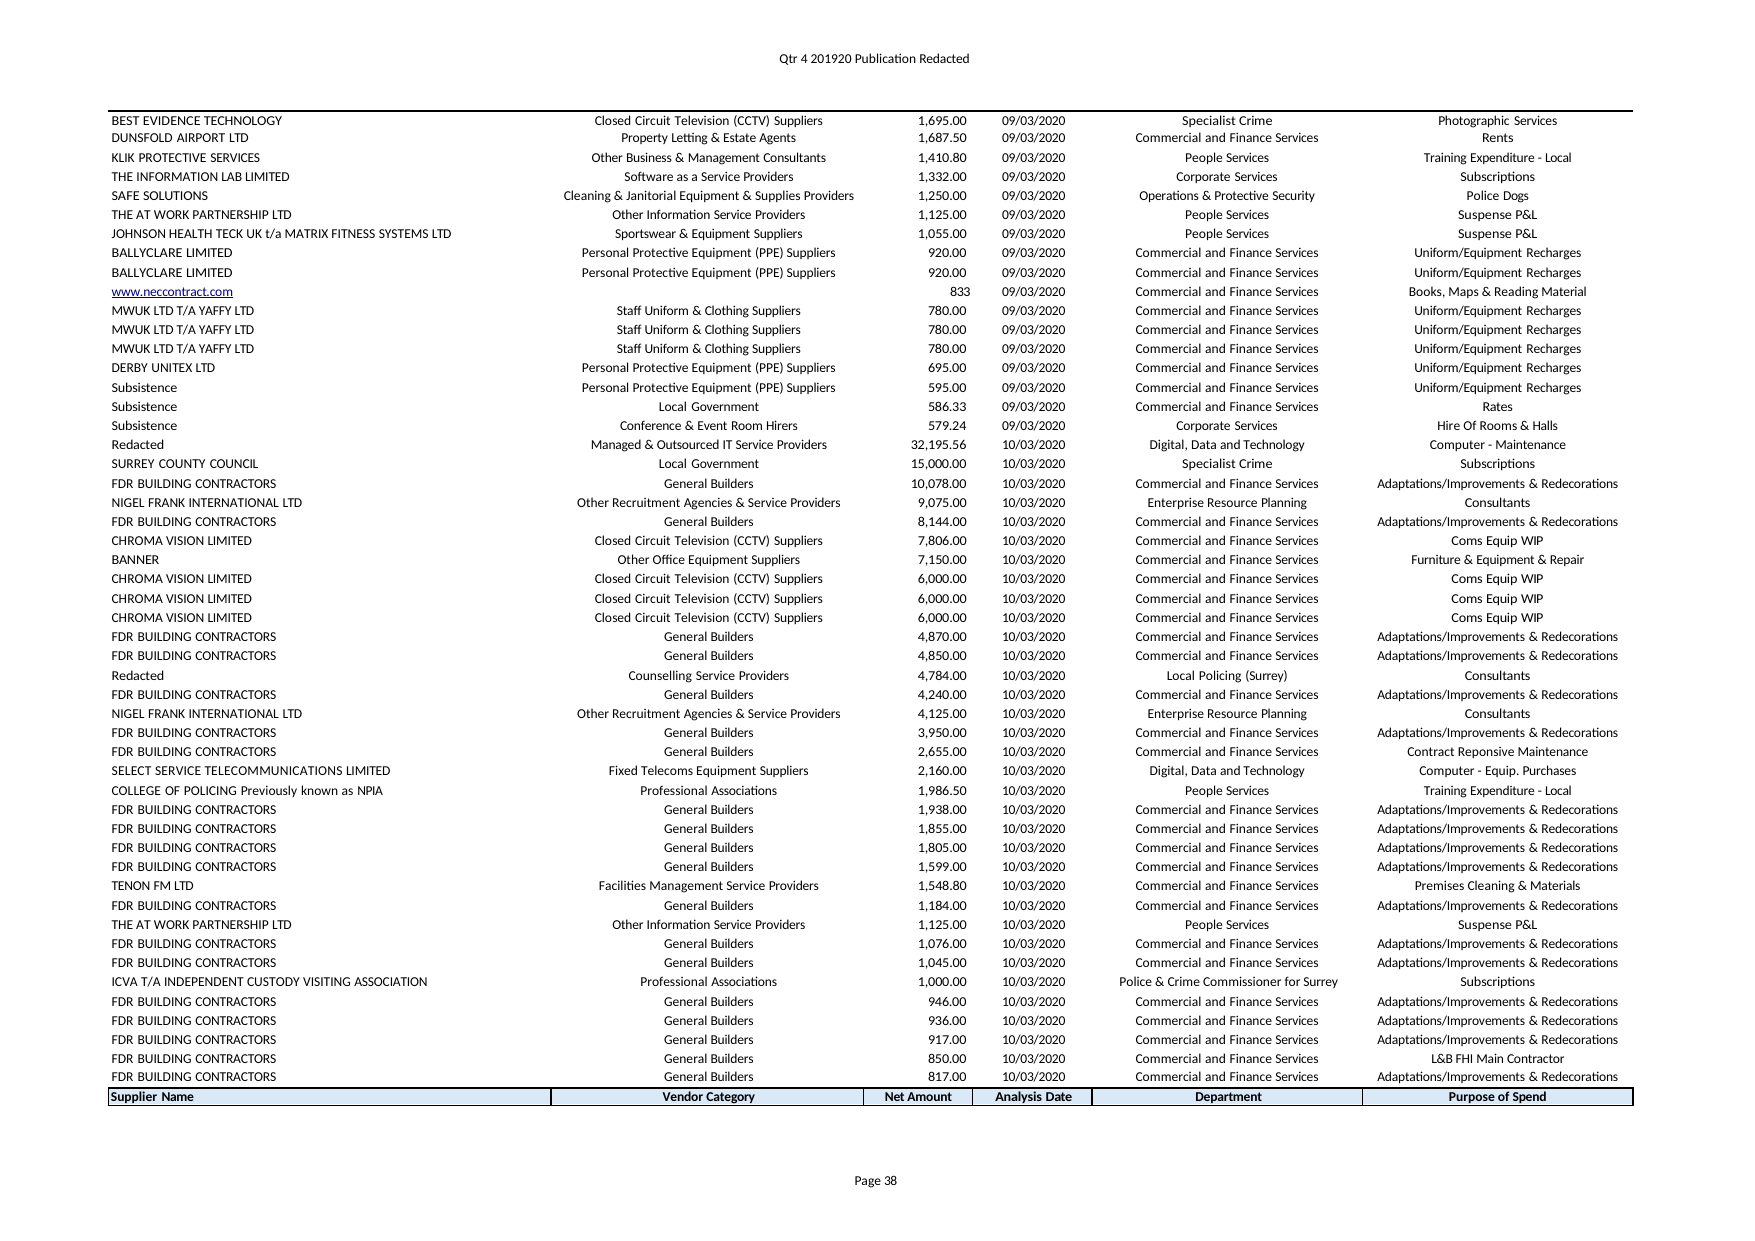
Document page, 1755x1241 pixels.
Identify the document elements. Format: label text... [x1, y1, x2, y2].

table_cell 946.00 [864, 992, 973, 1011]
table_cell CHROMA VISION LIMITED [108, 570, 551, 589]
table_cell MWUK LTD T/A YAFFY LTD [108, 340, 551, 359]
table_cell 2,655.00 [864, 743, 973, 762]
table_cell 10/03/2020 [973, 992, 1092, 1011]
table_cell Conference & Event Room Hirers [551, 417, 863, 436]
table_cell Commercial and Finance Services [1092, 685, 1362, 704]
table_cell 7,150.00 [864, 551, 973, 570]
table_cell Photographic Services [1363, 112, 1633, 129]
table_cell General Builders [551, 1050, 863, 1069]
table_cell 833 [864, 283, 973, 302]
table_cell Commercial and Finance Services [1092, 877, 1362, 896]
table_cell 8,144.00 [864, 513, 973, 532]
table_cell 09/03/2020 [973, 359, 1092, 378]
table_cell General Builders [551, 896, 863, 915]
table_cell Adaptations/Improvements & Redecorations [1363, 839, 1633, 858]
table_cell Uniform/Equipment Recharges [1363, 244, 1633, 263]
table_cell Computer - Equip. Purchases [1363, 762, 1633, 781]
table_cell Rents [1363, 129, 1633, 148]
table_cell Adaptations/Improvements & Redecorations [1363, 647, 1633, 666]
table_cell Commercial and Finance Services [1092, 283, 1362, 302]
table_cell Furniture & Equipment & Repair [1363, 551, 1633, 570]
table_cell Adaptations/Improvements & Redecorations [1363, 800, 1633, 819]
table_cell 1,855.00 [864, 820, 973, 839]
table_cell Uniform/Equipment Recharges [1363, 263, 1633, 282]
table_cell 1,687.50 [864, 129, 973, 148]
table_cell 10/03/2020 [973, 570, 1092, 589]
table_cell Suspense P&L [1363, 206, 1633, 225]
table_cell Rates [1363, 398, 1633, 417]
table_cell www.neccontract.com [108, 283, 551, 302]
table_cell Adaptations/Improvements & Redecorations [1363, 724, 1633, 743]
table_cell Counselling Service Providers [551, 666, 863, 685]
table_cell Adaptations/Improvements & Redecorations [1363, 685, 1633, 704]
table_cell 10/03/2020 [973, 1031, 1092, 1050]
table_cell 10/03/2020 [973, 781, 1092, 800]
table_cell KLIK PROTECTIVE SERVICES [108, 148, 551, 167]
table_cell 10/03/2020 [973, 820, 1092, 839]
table_cell Training Expenditure - Local [1363, 148, 1633, 167]
table_cell Training Expenditure - Local [1363, 781, 1633, 800]
table_cell ICVA T/A INDEPENDENT CUSTODY VISITING ASSOCIATION [108, 973, 551, 992]
table_cell Commercial and Finance Services [1092, 359, 1362, 378]
table_cell 1,250.00 [864, 187, 973, 206]
table_cell General Builders [551, 1031, 863, 1050]
table_cell General Builders [551, 992, 863, 1011]
table_cell 10/03/2020 [973, 800, 1092, 819]
table_cell Consultants [1363, 666, 1633, 685]
table_cell 1,055.00 [864, 225, 973, 244]
table_cell FDR BUILDING CONTRACTORS [108, 647, 551, 666]
table_cell 09/03/2020 [973, 206, 1092, 225]
table_cell 4,850.00 [864, 647, 973, 666]
table_cell Subsistence [108, 398, 551, 417]
table_cell Other Information Service Providers [551, 915, 863, 934]
table_cell Uniform/Equipment Recharges [1363, 321, 1633, 340]
table_cell Other Recruitment Agencies & Service Providers [551, 494, 863, 513]
table_cell Adaptations/Improvements & Redecorations [1363, 820, 1633, 839]
table_cell Other Recruitment Agencies & Service Providers [551, 705, 863, 724]
table_cell People Services [1092, 781, 1362, 800]
table_cell 6,000.00 [864, 570, 973, 589]
table_cell Commercial and Finance Services [1092, 321, 1362, 340]
table_cell FDR BUILDING CONTRACTORS [108, 992, 551, 1011]
table_cell FDR BUILDING CONTRACTORS [108, 724, 551, 743]
table_cell TENON FM LTD [108, 877, 551, 896]
table_cell 10/03/2020 [973, 685, 1092, 704]
table_cell Police Dogs [1363, 187, 1633, 206]
table_cell Personal Protective Equipment (PPE) Suppliers [551, 263, 863, 282]
table_cell General Builders [551, 628, 863, 647]
table_cell People Services [1092, 206, 1362, 225]
table_cell 7,806.00 [864, 532, 973, 551]
table_cell THE AT WORK PARTNERSHIP LTD [108, 915, 551, 934]
table_cell Digital, Data and Technology [1092, 762, 1362, 781]
table_cell 1,410.80 [864, 148, 973, 167]
table_cell Adaptations/Improvements & Redecorations [1363, 513, 1633, 532]
table_cell 10/03/2020 [973, 705, 1092, 724]
table_cell 10/03/2020 [973, 1069, 1092, 1087]
table_cell FDR BUILDING CONTRACTORS [108, 1031, 551, 1050]
table_cell Specialist Crime [1092, 455, 1362, 474]
table_cell Enterprise Resource Planning [1092, 494, 1362, 513]
table_cell FDR BUILDING CONTRACTORS [108, 1069, 551, 1087]
table_cell Personal Protective Equipment (PPE) Suppliers [551, 244, 863, 263]
table_cell General Builders [551, 1069, 863, 1087]
table_cell Local Government [551, 455, 863, 474]
table_cell 917.00 [864, 1031, 973, 1050]
table_cell Redacted [108, 666, 551, 685]
table_cell Staff Uniform & Clothing Suppliers [551, 302, 863, 321]
table_cell 10/03/2020 [973, 915, 1092, 934]
table_cell Staff Uniform & Clothing Suppliers [551, 321, 863, 340]
table_cell 850.00 [864, 1050, 973, 1069]
table_cell Commercial and Finance Services [1092, 1031, 1362, 1050]
table_cell 6,000.00 [864, 589, 973, 608]
table_cell SURREY COUNTY COUNCIL [108, 455, 551, 474]
table_cell 09/03/2020 [973, 378, 1092, 397]
table_cell Coms Equip WIP [1363, 532, 1633, 551]
table_cell Commercial and Finance Services [1092, 1069, 1362, 1087]
table_cell 1,125.00 [864, 915, 973, 934]
table_cell 4,870.00 [864, 628, 973, 647]
table_cell 10/03/2020 [973, 513, 1092, 532]
table_cell 817.00 [864, 1069, 973, 1087]
table_cell 09/03/2020 [973, 321, 1092, 340]
table_cell 10/03/2020 [973, 762, 1092, 781]
table_cell 1,076.00 [864, 935, 973, 954]
table_cell 1,045.00 [864, 954, 973, 973]
table_cell Suspense P&L [1363, 225, 1633, 244]
table_cell CHROMA VISION LIMITED [108, 532, 551, 551]
table_cell Uniform/Equipment Recharges [1363, 359, 1633, 378]
table_cell FDR BUILDING CONTRACTORS [108, 954, 551, 973]
table_cell Other Business & Management Consultants [551, 148, 863, 167]
table_cell Fixed Telecoms Equipment Suppliers [551, 762, 863, 781]
table_cell 10/03/2020 [973, 896, 1092, 915]
table_cell Coms Equip WIP [1363, 570, 1633, 589]
table_cell FDR BUILDING CONTRACTORS [108, 474, 551, 493]
table_cell COLLEGE OF POLICING Previously known as NPIA [108, 781, 551, 800]
table_cell Uniform/Equipment Recharges [1363, 340, 1633, 359]
table_cell 10/03/2020 [973, 532, 1092, 551]
table_cell Facilities Management Service Providers [551, 877, 863, 896]
table_cell Commercial and Finance Services [1092, 129, 1362, 148]
table_cell JOHNSON HEALTH TECK UK t/a MATRIX FITNESS SYSTEMS LTD [108, 225, 551, 244]
table_cell 695.00 [864, 359, 973, 378]
table_cell Commercial and Finance Services [1092, 1011, 1362, 1031]
table_cell FDR BUILDING CONTRACTORS [108, 513, 551, 532]
table_cell 4,125.00 [864, 705, 973, 724]
table_cell People Services [1092, 225, 1362, 244]
table_cell 09/03/2020 [973, 340, 1092, 359]
table_cell People Services [1092, 148, 1362, 167]
table_cell THE INFORMATION LAB LIMITED [108, 168, 551, 187]
table_cell 10/03/2020 [973, 724, 1092, 743]
table_cell 586.33 [864, 398, 973, 417]
table_cell General Builders [551, 935, 863, 954]
table_cell Commercial and Finance Services [1092, 378, 1362, 397]
table_cell 10/03/2020 [973, 743, 1092, 762]
table_cell THE AT WORK PARTNERSHIP LTD [108, 206, 551, 225]
table_cell 10/03/2020 [973, 647, 1092, 666]
table_cell Commercial and Finance Services [1092, 609, 1362, 628]
table_cell 10/03/2020 [973, 589, 1092, 608]
table_cell Closed Circuit Television (CCTV) Suppliers [551, 609, 863, 628]
table_cell 10/03/2020 [973, 1050, 1092, 1069]
table_cell General Builders [551, 839, 863, 858]
table_cell L&B FHI Main Contractor [1363, 1050, 1633, 1069]
table_cell Commercial and Finance Services [1092, 474, 1362, 493]
table_cell Adaptations/Improvements & Redecorations [1363, 954, 1633, 973]
table_cell Commercial and Finance Services [1092, 398, 1362, 417]
table_cell Operations & Protective Security [1092, 187, 1362, 206]
table_cell General Builders [551, 724, 863, 743]
table_cell Personal Protective Equipment (PPE) Suppliers [551, 359, 863, 378]
table_cell Coms Equip WIP [1363, 609, 1633, 628]
table_cell CHROMA VISION LIMITED [108, 589, 551, 608]
table_cell Commercial and Finance Services [1092, 896, 1362, 915]
table_cell Commercial and Finance Services [1092, 244, 1362, 263]
table_cell Commercial and Finance Services [1092, 820, 1362, 839]
table_cell Police & Crime Commissioner for Surrey [1092, 973, 1362, 992]
table_cell NIGEL FRANK INTERNATIONAL LTD [108, 494, 551, 513]
table_cell Hire Of Rooms & Halls [1363, 417, 1633, 436]
table_cell 10,078.00 [864, 474, 973, 493]
table_cell 10/03/2020 [973, 954, 1092, 973]
table_cell Commercial and Finance Services [1092, 302, 1362, 321]
table_cell BALLYCLARE LIMITED [108, 263, 551, 282]
table_cell Adaptations/Improvements & Redecorations [1363, 896, 1633, 915]
table_cell 780.00 [864, 321, 973, 340]
table_cell BEST EVIDENCE TECHNOLOGY [108, 112, 551, 129]
table_cell Commercial and Finance Services [1092, 628, 1362, 647]
table_cell 4,784.00 [864, 666, 973, 685]
table_header Department [1093, 1089, 1362, 1104]
table_cell FDR BUILDING CONTRACTORS [108, 743, 551, 762]
table_cell 10/03/2020 [973, 973, 1092, 992]
table_cell 10/03/2020 [973, 666, 1092, 685]
table_cell Commercial and Finance Services [1092, 839, 1362, 858]
table_cell CHROMA VISION LIMITED [108, 609, 551, 628]
table_cell 09/03/2020 [973, 263, 1092, 282]
table_cell 09/03/2020 [973, 398, 1092, 417]
table_cell 10/03/2020 [973, 474, 1092, 493]
table_cell General Builders [551, 647, 863, 666]
table_cell 09/03/2020 [973, 302, 1092, 321]
table_cell Commercial and Finance Services [1092, 340, 1362, 359]
table_cell 10/03/2020 [973, 628, 1092, 647]
table_cell BANNER [108, 551, 551, 570]
table_cell Commercial and Finance Services [1092, 800, 1362, 819]
table_cell Staff Uniform & Clothing Suppliers [551, 340, 863, 359]
table_cell Professional Associations [551, 973, 863, 992]
table_cell Adaptations/Improvements & Redecorations [1363, 858, 1633, 877]
table_cell Contract Reponsive Maintenance [1363, 743, 1633, 762]
table_cell Cleaning & Janitorial Equipment & Supplies Providers [551, 187, 863, 206]
table_cell 09/03/2020 [973, 283, 1092, 302]
table_cell 780.00 [864, 340, 973, 359]
table_cell DERBY UNITEX LTD [108, 359, 551, 378]
table_cell 1,548.80 [864, 877, 973, 896]
table_cell Commercial and Finance Services [1092, 551, 1362, 570]
table_cell 1,125.00 [864, 206, 973, 225]
table_cell 09/03/2020 [973, 244, 1092, 263]
table_cell General Builders [551, 858, 863, 877]
table_cell FDR BUILDING CONTRACTORS [108, 935, 551, 954]
table_cell Subscriptions [1363, 973, 1633, 992]
table_cell Adaptations/Improvements & Redecorations [1363, 1069, 1633, 1087]
table_cell [551, 283, 863, 302]
table_cell 4,240.00 [864, 685, 973, 704]
table_cell General Builders [551, 1011, 863, 1031]
table_cell 09/03/2020 [973, 129, 1092, 148]
table_cell Subsistence [108, 417, 551, 436]
table_cell 09/03/2020 [973, 417, 1092, 436]
table_cell 09/03/2020 [973, 148, 1092, 167]
table_cell Commercial and Finance Services [1092, 935, 1362, 954]
table_cell 1,000.00 [864, 973, 973, 992]
table_cell 780.00 [864, 302, 973, 321]
table_cell Books, Maps & Reading Material [1363, 283, 1633, 302]
table_cell Local Policing (Surrey) [1092, 666, 1362, 685]
table_cell Commercial and Finance Services [1092, 858, 1362, 877]
table_cell FDR BUILDING CONTRACTORS [108, 628, 551, 647]
table_cell Subscriptions [1363, 168, 1633, 187]
table_cell 10/03/2020 [973, 858, 1092, 877]
table_cell Corporate Services [1092, 168, 1362, 187]
table_cell General Builders [551, 513, 863, 532]
table_cell Software as a Service Providers [551, 168, 863, 187]
table_cell Subscriptions [1363, 455, 1633, 474]
table_cell 936.00 [864, 1011, 973, 1031]
table_cell Commercial and Finance Services [1092, 532, 1362, 551]
table_cell Closed Circuit Television (CCTV) Suppliers [551, 532, 863, 551]
table_cell Consultants [1363, 494, 1633, 513]
table_cell Commercial and Finance Services [1092, 647, 1362, 666]
table_cell 6,000.00 [864, 609, 973, 628]
table_cell 1,805.00 [864, 839, 973, 858]
table_cell 09/03/2020 [973, 187, 1092, 206]
table_cell 15,000.00 [864, 455, 973, 474]
table_cell 1,986.50 [864, 781, 973, 800]
table_cell FDR BUILDING CONTRACTORS [108, 896, 551, 915]
table_cell FDR BUILDING CONTRACTORS [108, 839, 551, 858]
table_cell Coms Equip WIP [1363, 589, 1633, 608]
table_cell 3,950.00 [864, 724, 973, 743]
table_cell 920.00 [864, 263, 973, 282]
table_cell Other Office Equipment Suppliers [551, 551, 863, 570]
table_cell 9,075.00 [864, 494, 973, 513]
table_cell Enterprise Resource Planning [1092, 705, 1362, 724]
table_cell FDR BUILDING CONTRACTORS [108, 1050, 551, 1069]
table_cell 09/03/2020 [973, 168, 1092, 187]
table_cell Adaptations/Improvements & Redecorations [1363, 992, 1633, 1011]
table_cell 09/03/2020 [973, 225, 1092, 244]
table_cell Local Government [551, 398, 863, 417]
table_cell Closed Circuit Television (CCTV) Suppliers [551, 589, 863, 608]
table_cell MWUK LTD T/A YAFFY LTD [108, 321, 551, 340]
table_header Vendor Category [552, 1089, 863, 1104]
table_cell Redacted [108, 436, 551, 455]
table_cell Consultants [1363, 705, 1633, 724]
table_cell SELECT SERVICE TELECOMMUNICATIONS LIMITED [108, 762, 551, 781]
table_cell 10/03/2020 [973, 494, 1092, 513]
table_cell Professional Associations [551, 781, 863, 800]
table_header Net Amount [864, 1089, 972, 1104]
table_header Purpose of Spend [1363, 1089, 1632, 1104]
table_cell People Services [1092, 915, 1362, 934]
table_cell Commercial and Finance Services [1092, 263, 1362, 282]
table_cell Adaptations/Improvements & Redecorations [1363, 1031, 1633, 1050]
table_cell 10/03/2020 [973, 877, 1092, 896]
table_cell Commercial and Finance Services [1092, 992, 1362, 1011]
table_cell 1,184.00 [864, 896, 973, 915]
table_cell 10/03/2020 [973, 935, 1092, 954]
table_cell Adaptations/Improvements & Redecorations [1363, 474, 1633, 493]
table_cell 1,332.00 [864, 168, 973, 187]
table_cell 09/03/2020 [973, 112, 1092, 129]
table_cell General Builders [551, 820, 863, 839]
table_cell 10/03/2020 [973, 455, 1092, 474]
table_cell 579.24 [864, 417, 973, 436]
table_cell Commercial and Finance Services [1092, 743, 1362, 762]
table_cell Commercial and Finance Services [1092, 570, 1362, 589]
table_cell NIGEL FRANK INTERNATIONAL LTD [108, 705, 551, 724]
table_cell 595.00 [864, 378, 973, 397]
table_cell Suspense P&L [1363, 915, 1633, 934]
table_cell Commercial and Finance Services [1092, 513, 1362, 532]
table_cell Commercial and Finance Services [1092, 954, 1362, 973]
table_cell Sportswear & Equipment Suppliers [551, 225, 863, 244]
table_cell 920.00 [864, 244, 973, 263]
table_cell Commercial and Finance Services [1092, 1050, 1362, 1069]
table_cell DUNSFOLD AIRPORT LTD [108, 129, 551, 148]
table_cell 10/03/2020 [973, 609, 1092, 628]
table_cell Specialist Crime [1092, 112, 1362, 129]
table_cell Managed & Outsourced IT Service Providers [551, 436, 863, 455]
table_cell Adaptations/Improvements & Redecorations [1363, 1011, 1633, 1031]
table_cell Adaptations/Improvements & Redecorations [1363, 628, 1633, 647]
table_cell Commercial and Finance Services [1092, 724, 1362, 743]
table_cell Uniform/Equipment Recharges [1363, 302, 1633, 321]
table_cell Other Information Service Providers [551, 206, 863, 225]
table_cell 10/03/2020 [973, 839, 1092, 858]
table_cell MWUK LTD T/A YAFFY LTD [108, 302, 551, 321]
table_cell BALLYCLARE LIMITED [108, 244, 551, 263]
table_cell General Builders [551, 954, 863, 973]
table_cell Commercial and Finance Services [1092, 589, 1362, 608]
table_cell Adaptations/Improvements & Redecorations [1363, 935, 1633, 954]
table_cell 32,195.56 [864, 436, 973, 455]
table_cell Premises Cleaning & Materials [1363, 877, 1633, 896]
table_header Analysis Date [973, 1089, 1091, 1104]
table_cell SAFE SOLUTIONS [108, 187, 551, 206]
table_cell Property Letting & Estate Agents [551, 129, 863, 148]
table_cell Corporate Services [1092, 417, 1362, 436]
table_cell 10/03/2020 [973, 551, 1092, 570]
table_cell 10/03/2020 [973, 1011, 1092, 1031]
table_cell FDR BUILDING CONTRACTORS [108, 858, 551, 877]
table_cell General Builders [551, 800, 863, 819]
table_cell FDR BUILDING CONTRACTORS [108, 800, 551, 819]
table_cell General Builders [551, 685, 863, 704]
table_header Supplier Name [109, 1089, 550, 1104]
table_cell 1,599.00 [864, 858, 973, 877]
table_cell FDR BUILDING CONTRACTORS [108, 820, 551, 839]
table_cell General Builders [551, 474, 863, 493]
table_cell Personal Protective Equipment (PPE) Suppliers [551, 378, 863, 397]
table_cell 1,695.00 [864, 112, 973, 129]
table_cell Digital, Data and Technology [1092, 436, 1362, 455]
table_cell 2,160.00 [864, 762, 973, 781]
table_cell 1,938.00 [864, 800, 973, 819]
table_cell Closed Circuit Television (CCTV) Suppliers [551, 570, 863, 589]
table_cell Subsistence [108, 378, 551, 397]
table_cell Computer - Maintenance [1363, 436, 1633, 455]
table_cell FDR BUILDING CONTRACTORS [108, 685, 551, 704]
table_cell FDR BUILDING CONTRACTORS [108, 1011, 551, 1031]
table_cell Uniform/Equipment Recharges [1363, 378, 1633, 397]
table_cell Closed Circuit Television (CCTV) Suppliers [551, 112, 863, 129]
table_cell General Builders [551, 743, 863, 762]
table_cell 10/03/2020 [973, 436, 1092, 455]
